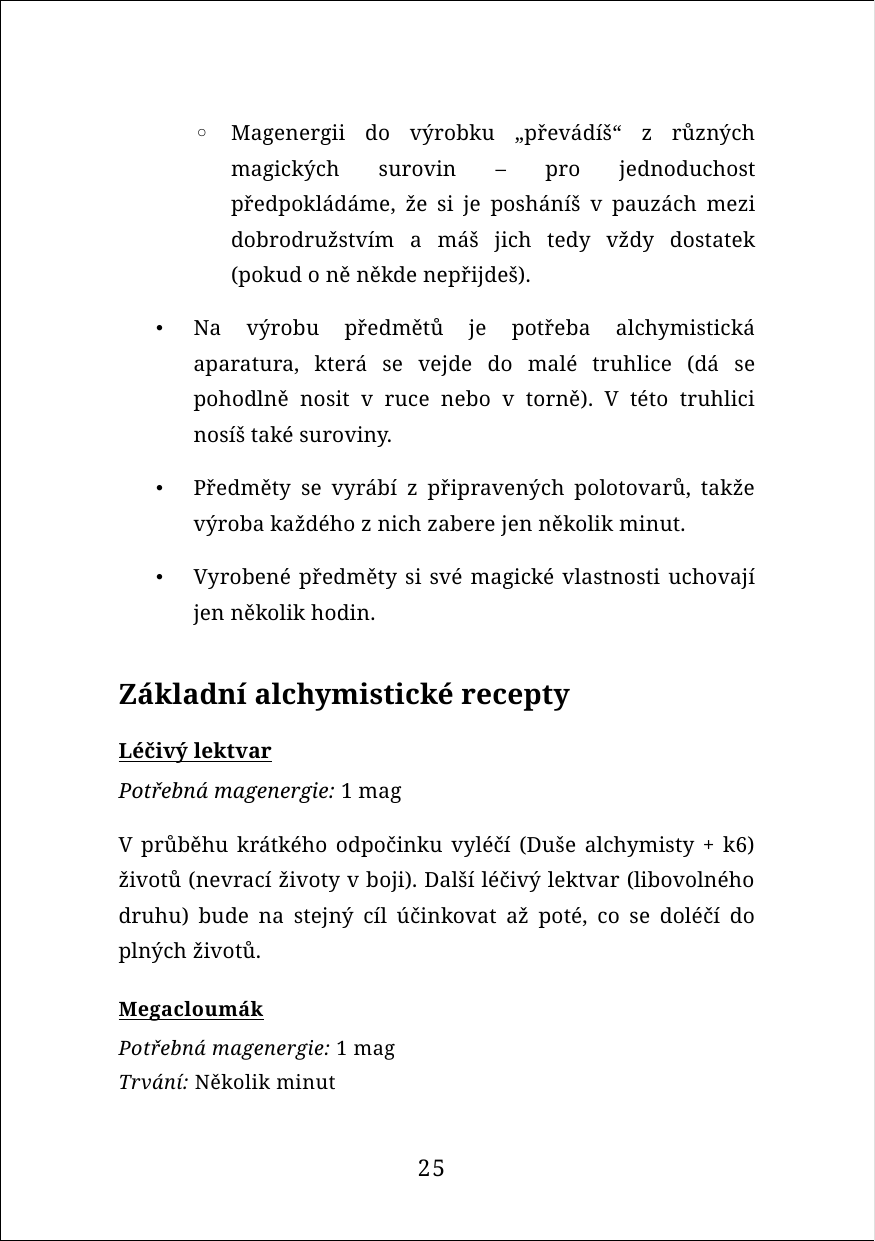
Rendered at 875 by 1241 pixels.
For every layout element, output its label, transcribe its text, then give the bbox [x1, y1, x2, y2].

list Na výrobu předmětů je potřeba alchymistická aparatura, která se vejde do malé truhlice (dá se pohodlně nosit v ruce nebo v torně). V této truhlici nosíš také suroviny. [156, 313, 756, 448]
subtitle Megacloumák [118, 996, 756, 1023]
list Magenergii do výrobku „převádíš“ z různých magických surovin – pro jednoduchost předpokládáme, že si je posháníš v pauzách mezi dobrodružstvím a máš jich tedy vždy dostatek (pokud o ně někde nepřijdeš). [193, 118, 756, 289]
text Potřebná magenergie: 1 mag Trvání: Několik minut [118, 1034, 756, 1095]
subtitle Základní alchymistické recepty [118, 674, 756, 713]
list Předměty se vyrábí z připravených polotovarů, takže výroba každého z nich zabere jen několik minut. [156, 473, 756, 537]
text Potřebná magenergie: 1 mag [118, 777, 756, 805]
text V průběhu krátkého odpočinku vyléčí (Duše alchymisty + k6) životů (nevrací životy v boji). Další léčivý lektvar (libovolného druhu) bude na stejný cíl účinkovat až poté, co se doléčí do plných životů. [118, 830, 756, 965]
list Vyrobené předměty si své magické vlastnosti uchovají jen několik hodin. [156, 562, 756, 626]
subtitle Léčivý lektvar [118, 736, 756, 765]
